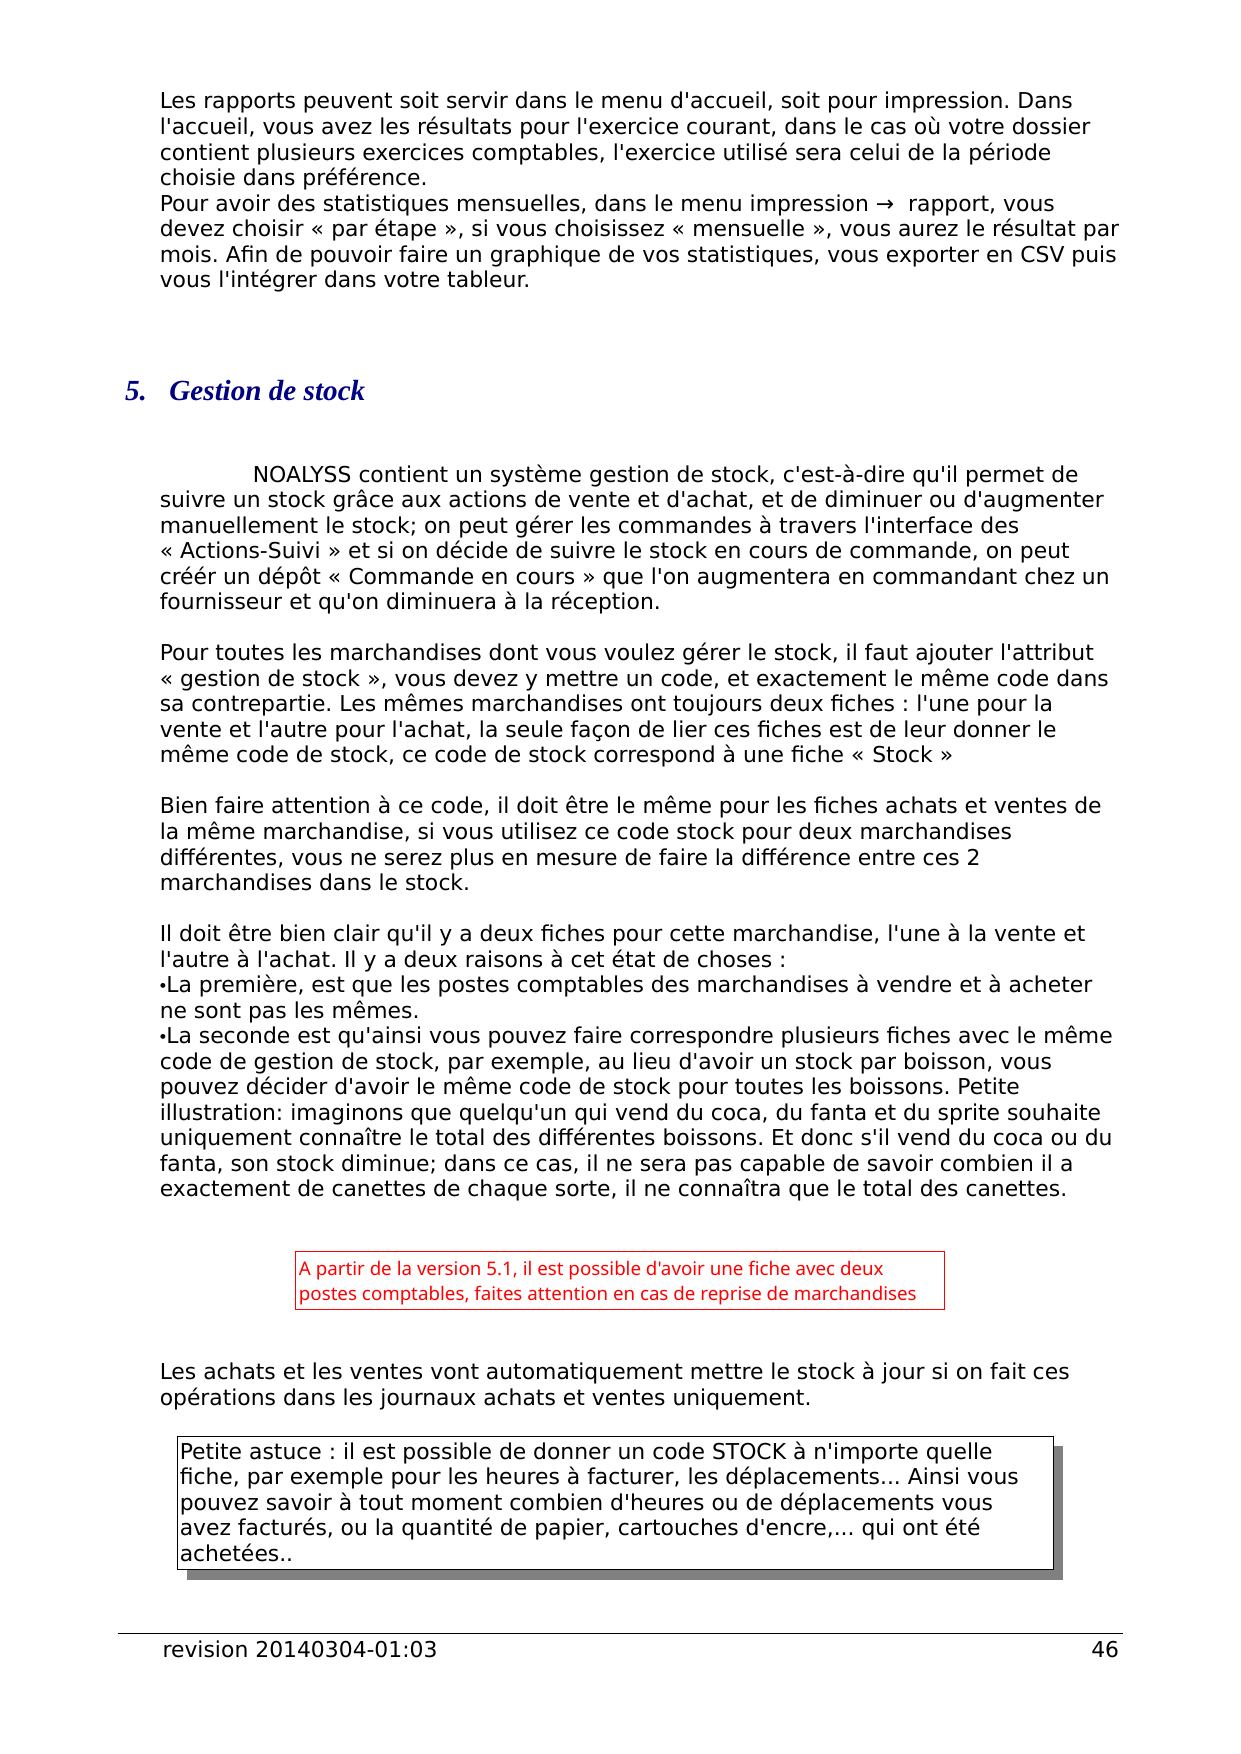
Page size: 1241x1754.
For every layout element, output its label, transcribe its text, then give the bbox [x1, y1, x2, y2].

text Bien faire attention à ce code, il doit être le même pour les fiches achats et ventes de la même marchandise, si vous utilisez ce code stock pour deux marchandises différentes, vous ne serez plus en mesure de faire la différence entre ces 2 marchandises dans le stock. [159, 793, 1123, 896]
text A partir de la version 5.1, il est possible d'avoir une fiche avec deux postes comptables, faites attention en cas de reprise de marchandises [296, 1252, 944, 1309]
subtitle Gestion de stock [117, 373, 1123, 407]
text Petite astuce : il est possible de donner un code STOCK à n'importe quelle fiche, par exemple pour les heures à facturer, les déplacements... Ainsi vous pouvez savoir à tout moment combien d'heures ou de déplacements vous avez facturés, ou la quantité de papier, cartouches d'encre,... qui ont été achetées.. [178, 1437, 1053, 1569]
list La première, est que les postes comptables des marchandises à vendre et à acheter ne sont pas les mêmes. [159, 972, 1123, 1023]
text Il doit être bien clair qu'il y a deux fiches pour cette marchandise, l'une à la vente et l'autre à l'achat. Il y a deux raisons à cet état de choses : [159, 921, 1123, 972]
text NOALYSS contient un système gestion de stock, c'est-à-dire qu'il permet de suivre un stock grâce aux actions de vente et d'achat, et de diminuer ou d'augmenter manuellement le stock; on peut gérer les commandes à travers l'interface des « Actions-Suivi » et si on décide de suivre le stock en cours de commande, on peut créér un dépôt « Commande en cours » que l'on augmentera en commandant chez un fournisseur et qu'on diminuera à la réception. [159, 462, 1123, 615]
text Les achats et les ventes vont automatiquement mettre le stock à jour si on fait ces opérations dans les journaux achats et ventes uniquement. [159, 1359, 1123, 1410]
text Les rapports peuvent soit servir dans le menu d'accueil, soit pour impression. Dans l'accueil, vous avez les résultats pour l'exercice courant, dans le cas où votre dossier contient plusieurs exercices comptables, l'exercice utilisé sera celui de la période choisie dans préférence. [159, 88, 1123, 191]
text Pour avoir des statistiques mensuelles, dans le menu impression → rapport, vous devez choisir « par étape », si vous choisissez « mensuelle », vous aurez le résultat par mois. Afin de pouvoir faire un graphique de vos statistiques, vous exporter en CSV puis vous l'intégrer dans votre tableur. [159, 191, 1123, 293]
list La seconde est qu'ainsi vous pouvez faire correspondre plusieurs fiches avec le même code de gestion de stock, par exemple, au lieu d'avoir un stock par boisson, vous pouvez décider d'avoir le même code de stock pour toutes les boissons. Petite illustration: imaginons que quelqu'un qui vend du coca, du fanta et du sprite souhaite uniquement connaître le total des différentes boissons. Et donc s'il vend du coca ou du fanta, son stock diminue; dans ce cas, il ne sera pas capable de savoir combien il a exactement de canettes de chaque sorte, il ne connaîtra que le total des canettes. [159, 1023, 1123, 1202]
text Pour toutes les marchandises dont vous voulez gérer le stock, il faut ajouter l'attribut « gestion de stock », vous devez y mettre un code, et exactement le même code dans sa contrepartie. Les mêmes marchandises ont toujours deux fiches : l'une pour la vente et l'autre pour l'achat, la seule façon de lier ces fiches est de leur donner le même code de stock, ce code de stock correspond à une fiche « Stock » [159, 640, 1123, 768]
